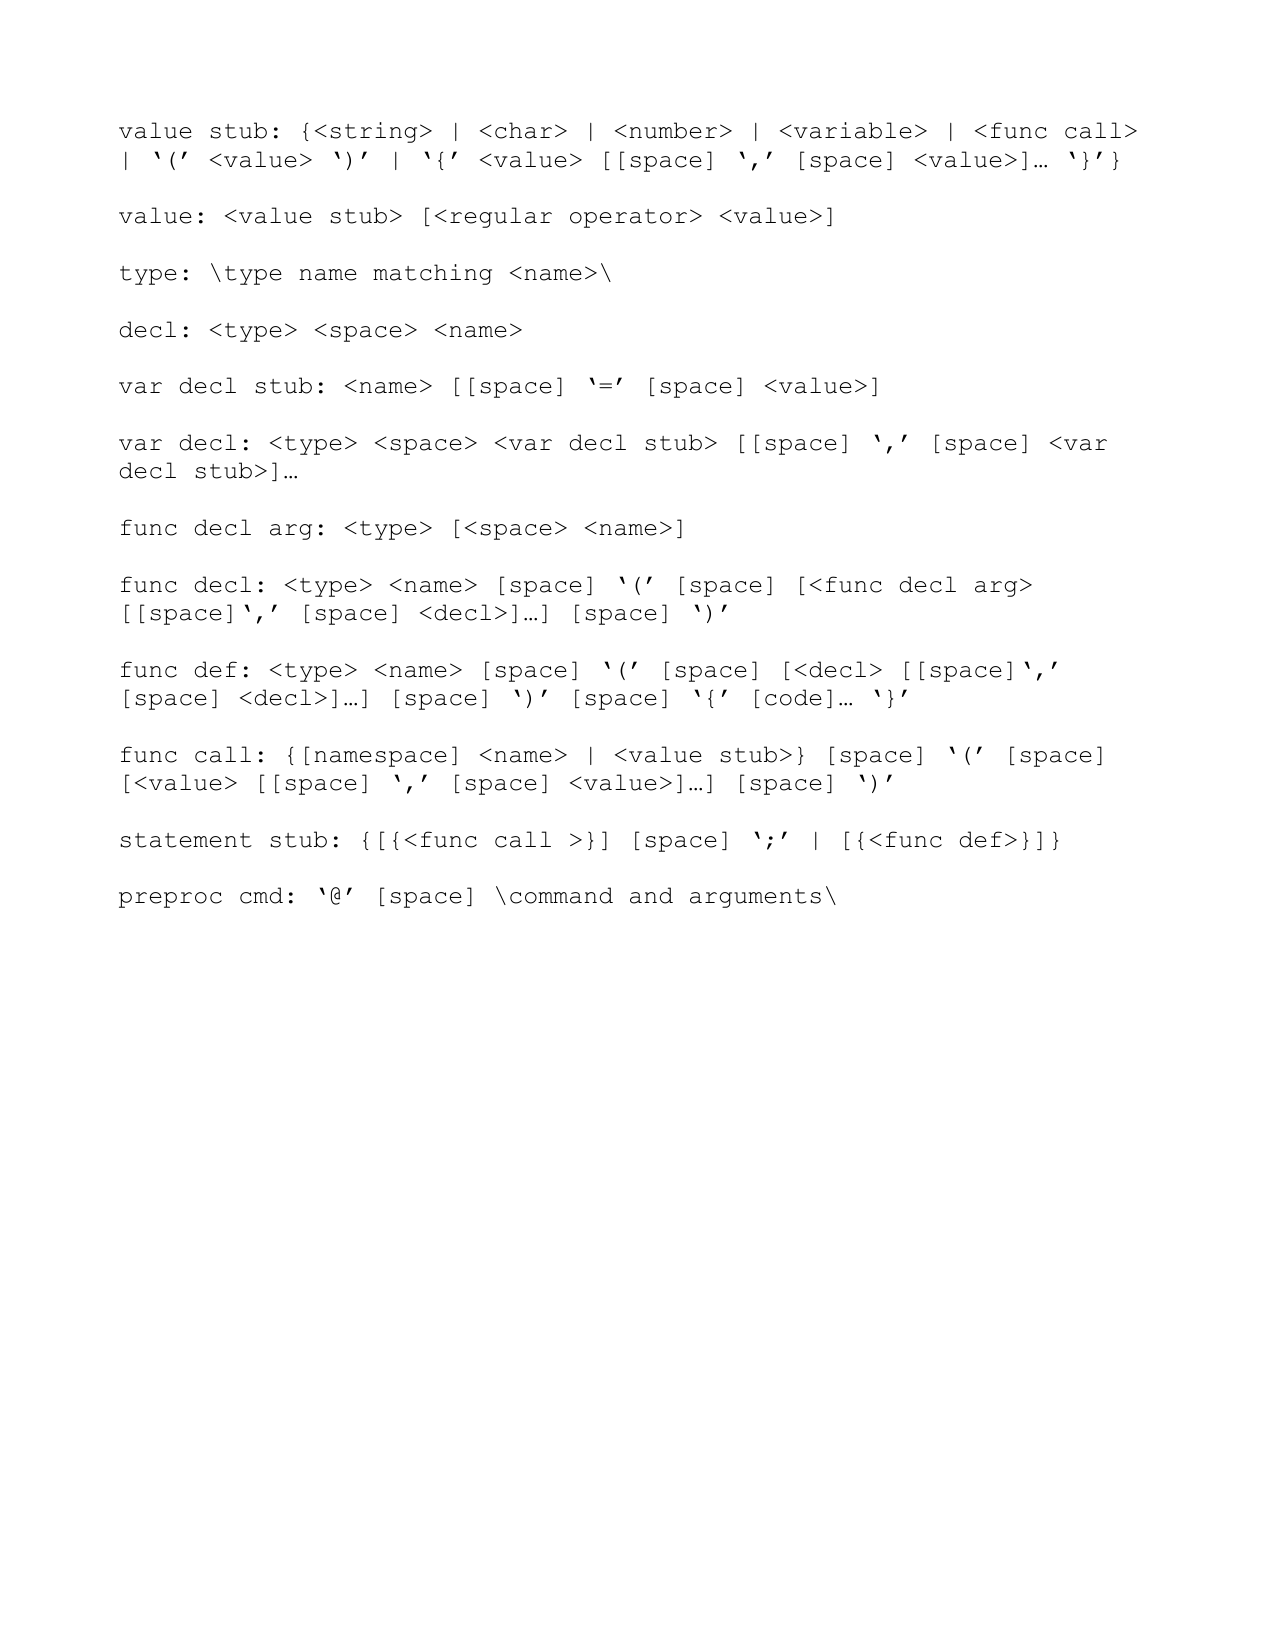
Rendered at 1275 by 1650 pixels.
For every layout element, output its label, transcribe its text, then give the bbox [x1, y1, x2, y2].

text var decl stub: <name> [[space] ‘=’ [space] <value>] [118, 373, 1157, 401]
text var decl: <type> <space> <var decl stub> [[space] ‘,’ [space] <var decl stub>]… [118, 430, 1157, 486]
text value stub: {<string> | <char> | <number> | <variable> | <func call> | ‘(’ <value> ‘)’ | ‘{’ <value> [[space] ‘,’ [space] <value>]… ‘}’} [118, 118, 1157, 175]
text func call: {[namespace] <name> | <value stub>} [space] ‘(’ [space] [<value> [[space] ‘,’ [space] <value>]…] [space] ‘)’ [118, 741, 1157, 798]
text value: <value stub> [<regular operator> <value>] [118, 203, 1157, 231]
text statement stub: {[{<func call >}] [space] ‘;’ | [{<func def>}]} [118, 826, 1157, 855]
text func decl: <type> <name> [space] ‘(’ [space] [<func decl arg> [[space]‘,’ [space] <decl>]…] [space] ‘)’ [118, 571, 1157, 628]
text func decl arg: <type> [<space> <name>] [118, 515, 1157, 543]
text type: \type name matching <name>\ [118, 260, 1157, 288]
text func def: <type> <name> [space] ‘(’ [space] [<decl> [[space]‘,’ [space] <decl>]…] [space] ‘)’ [space] ‘{’ [code]… ‘}’ [118, 656, 1157, 713]
text preproc cmd: ‘@’ [space] \command and arguments\ [118, 883, 1157, 911]
text decl: <type> <space> <name> [118, 316, 1157, 345]
